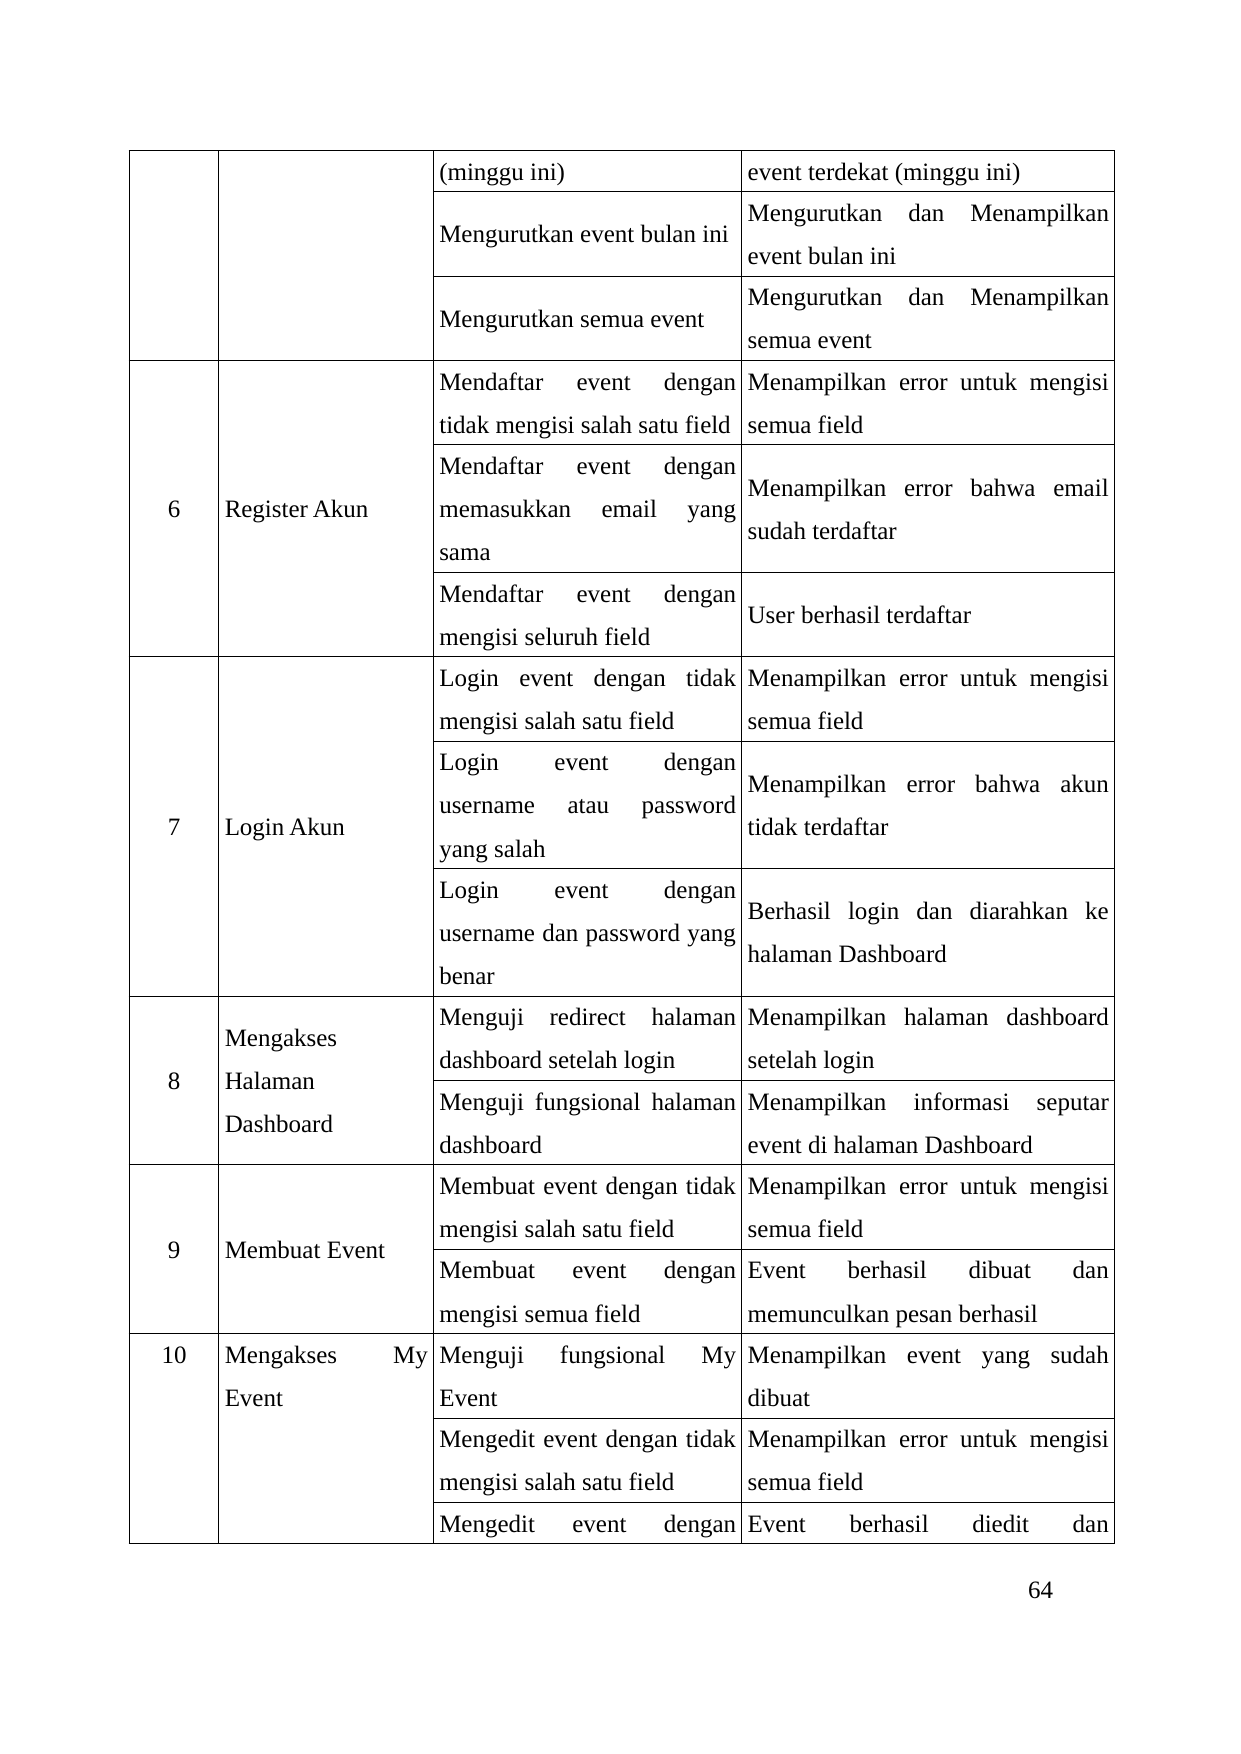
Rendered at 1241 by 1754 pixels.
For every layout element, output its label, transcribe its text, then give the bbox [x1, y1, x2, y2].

table_cell Menampilkan error bahwa email sudah terdaftar [742, 445, 1114, 572]
table_cell Menampilkan informasi seputar event di halaman Dashboard [742, 1081, 1114, 1164]
table_cell Menampilkan error untuk mengisi semua field [742, 657, 1114, 741]
table_cell Login event dengan username dan password yang benar [434, 869, 741, 996]
table_cell Membuat event dengan tidak mengisi salah satu field [434, 1165, 741, 1249]
table_cell [130, 151, 218, 360]
table_cell Mengedit event dengan [434, 1503, 741, 1543]
table_cell 7 [130, 657, 218, 996]
table_cell 6 [130, 361, 218, 656]
table_cell Mengurutkan event bulan ini [434, 192, 741, 276]
table_cell 9 [130, 1165, 218, 1333]
table_cell 8 [130, 997, 218, 1164]
table_cell Mengakses My Event [219, 1334, 433, 1543]
table_cell 10 [130, 1334, 218, 1543]
table_cell Menguji fungsional My Event [434, 1334, 741, 1417]
table_cell Membuat Event [219, 1165, 433, 1333]
table_cell (minggu ini) [434, 151, 741, 191]
table_cell Mengurutkan semua event [434, 277, 741, 360]
table_cell Login event dengan username atau password yang salah [434, 742, 741, 868]
table_cell Membuat event dengan mengisi semua field [434, 1250, 741, 1333]
table_cell Register Akun [219, 361, 433, 656]
table_cell Mengedit event dengan tidak mengisi salah satu field [434, 1419, 741, 1502]
table_cell Menampilkan error untuk mengisi semua field [742, 1165, 1114, 1249]
table_cell [219, 151, 433, 360]
table_cell event terdekat (minggu ini) [742, 151, 1114, 191]
table_cell Mendaftar event dengan memasukkan email yang sama [434, 445, 741, 572]
table_cell Berhasil login dan diarahkan ke halaman Dashboard [742, 869, 1114, 996]
table_cell Mendaftar event dengan mengisi seluruh field [434, 573, 741, 656]
table_cell Menampilkan error bahwa akun tidak terdaftar [742, 742, 1114, 868]
table_cell Mendaftar event dengan tidak mengisi salah satu field [434, 361, 741, 444]
table_cell Menampilkan error untuk mengisi semua field [742, 1419, 1114, 1502]
table_cell Login event dengan tidak mengisi salah satu field [434, 657, 741, 741]
table_cell Menampilkan halaman dashboard setelah login [742, 997, 1114, 1080]
table_cell User berhasil terdaftar [742, 573, 1114, 656]
table_cell Menampilkan event yang sudah dibuat [742, 1334, 1114, 1417]
table_cell Menguji fungsional halaman dashboard [434, 1081, 741, 1164]
table_cell Menguji redirect halaman dashboard setelah login [434, 997, 741, 1080]
table_cell Event berhasil dibuat dan memunculkan pesan berhasil [742, 1250, 1114, 1333]
table_cell Mengurutkan dan Menampilkan semua event [742, 277, 1114, 360]
table_cell Login Akun [219, 657, 433, 996]
table_cell Mengakses Halaman Dashboard [219, 997, 433, 1164]
table_cell Event berhasil diedit dan [742, 1503, 1114, 1543]
table_cell Menampilkan error untuk mengisi semua field [742, 361, 1114, 444]
table_cell Mengurutkan dan Menampilkan event bulan ini [742, 192, 1114, 276]
